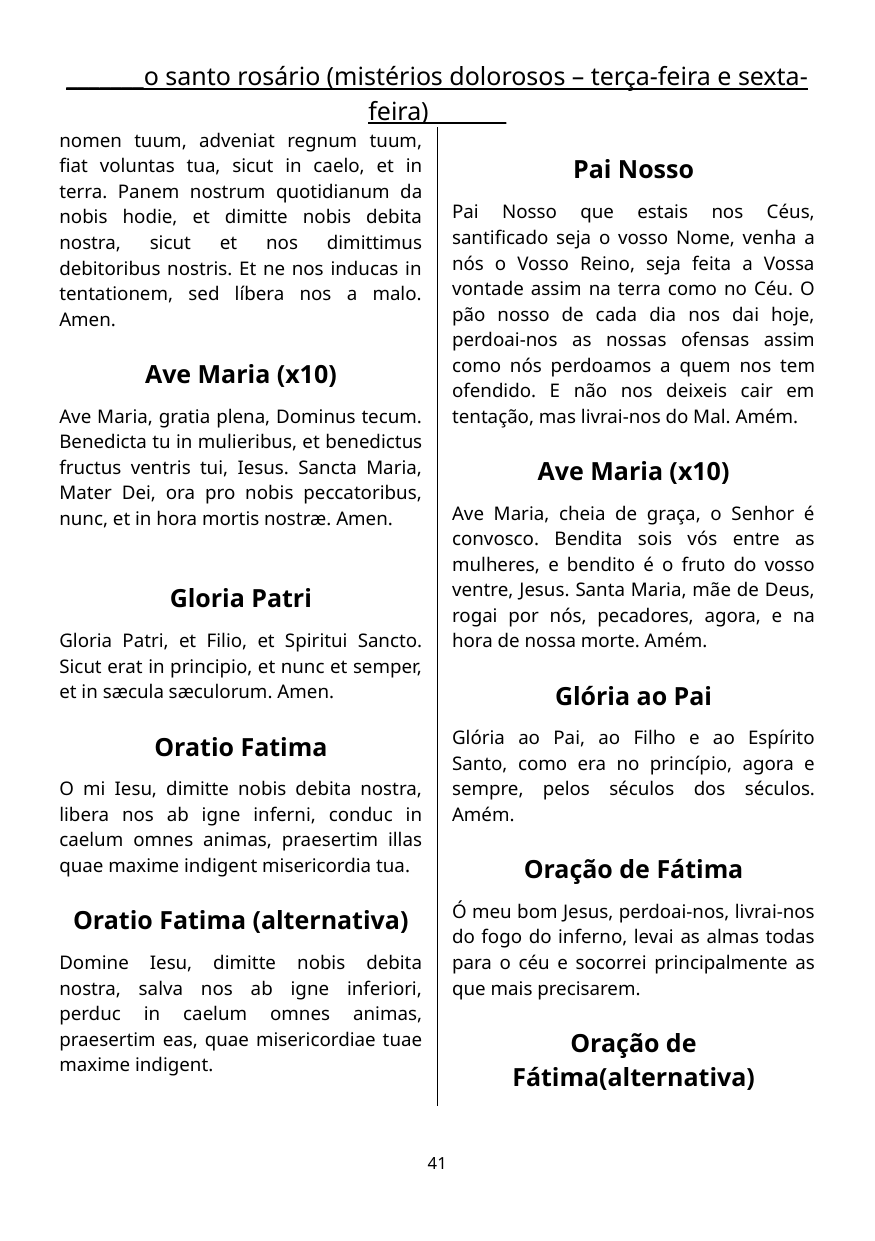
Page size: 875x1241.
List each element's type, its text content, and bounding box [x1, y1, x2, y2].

table_header Pai Nosso Pai Nosso que estais nos Céus, santificado seja o vosso Nome, venha a nós o Vosso Reino, seja feita a Vossa vontade assim na terra como no Céu. O pão nosso de cada dia nos dai hoje, perdoai-nos as nossas ofensas assim como nós perdoamos a quem nos tem ofendido. E não nos deixeis cair em tentação, mas livrai-nos do Mal. Amém. Ave Maria (x10) Ave Maria, cheia de graça, o Senhor é convosco. Bendita sois vós entre as mulheres, e bendito é o fruto do vosso ventre, Jesus. Santa Maria, mãe de Deus, rogai por nós, pecadores, agora, e na hora de nossa morte. Amém. Glória ao Pai Glória ao Pai, ao Filho e ao Espírito Santo, como era no princípio, agora e sempre, pelos séculos dos séculos. Amém. Oração de Fátima Ó meu bom Jesus, perdoai-nos, livrai-nos do fogo do inferno, levai as almas todas para o céu e socorrei principalmente as que mais precisarem. Oração de Fátima(alternativa) [438, 127, 830, 1106]
table_header nomen tuum, adveniat regnum tuum, fiat voluntas tua, sicut in caelo, et in terra. Panem nostrum quotidianum da nobis hodie, et dimitte nobis debita nostra, sicut et nos dimittimus debitoribus nostris. Et ne nos inducas in tentationem, sed líbera nos a malo. Amen. Ave Maria (x10) Ave Maria, gratia plena, Dominus tecum. Benedicta tu in mulieribus, et benedictus fructus ventris tui, Iesus. Sancta Maria, Mater Dei, ora pro nobis peccatoribus, nunc, et in hora mortis nostræ. Amen. Gloria Patri Gloria Patri, et Filio, et Spiritui Sancto. Sicut erat in principio, et nunc et semper, et in sæcula sæculorum. Amen. Oratio Fatima O mi Iesu, dimitte nobis debita nostra, libera nos ab igne inferni, conduc in caelum omnes animas, praesertim illas quae maxime indigent misericordia tua. Oratio Fatima (alternativa) Domine Iesu, dimitte nobis debita nostra, salva nos ab igne inferiori, perduc in caelum omnes animas, praesertim eas, quae misericordiae tuae maxime indigent. [44, 127, 437, 1106]
